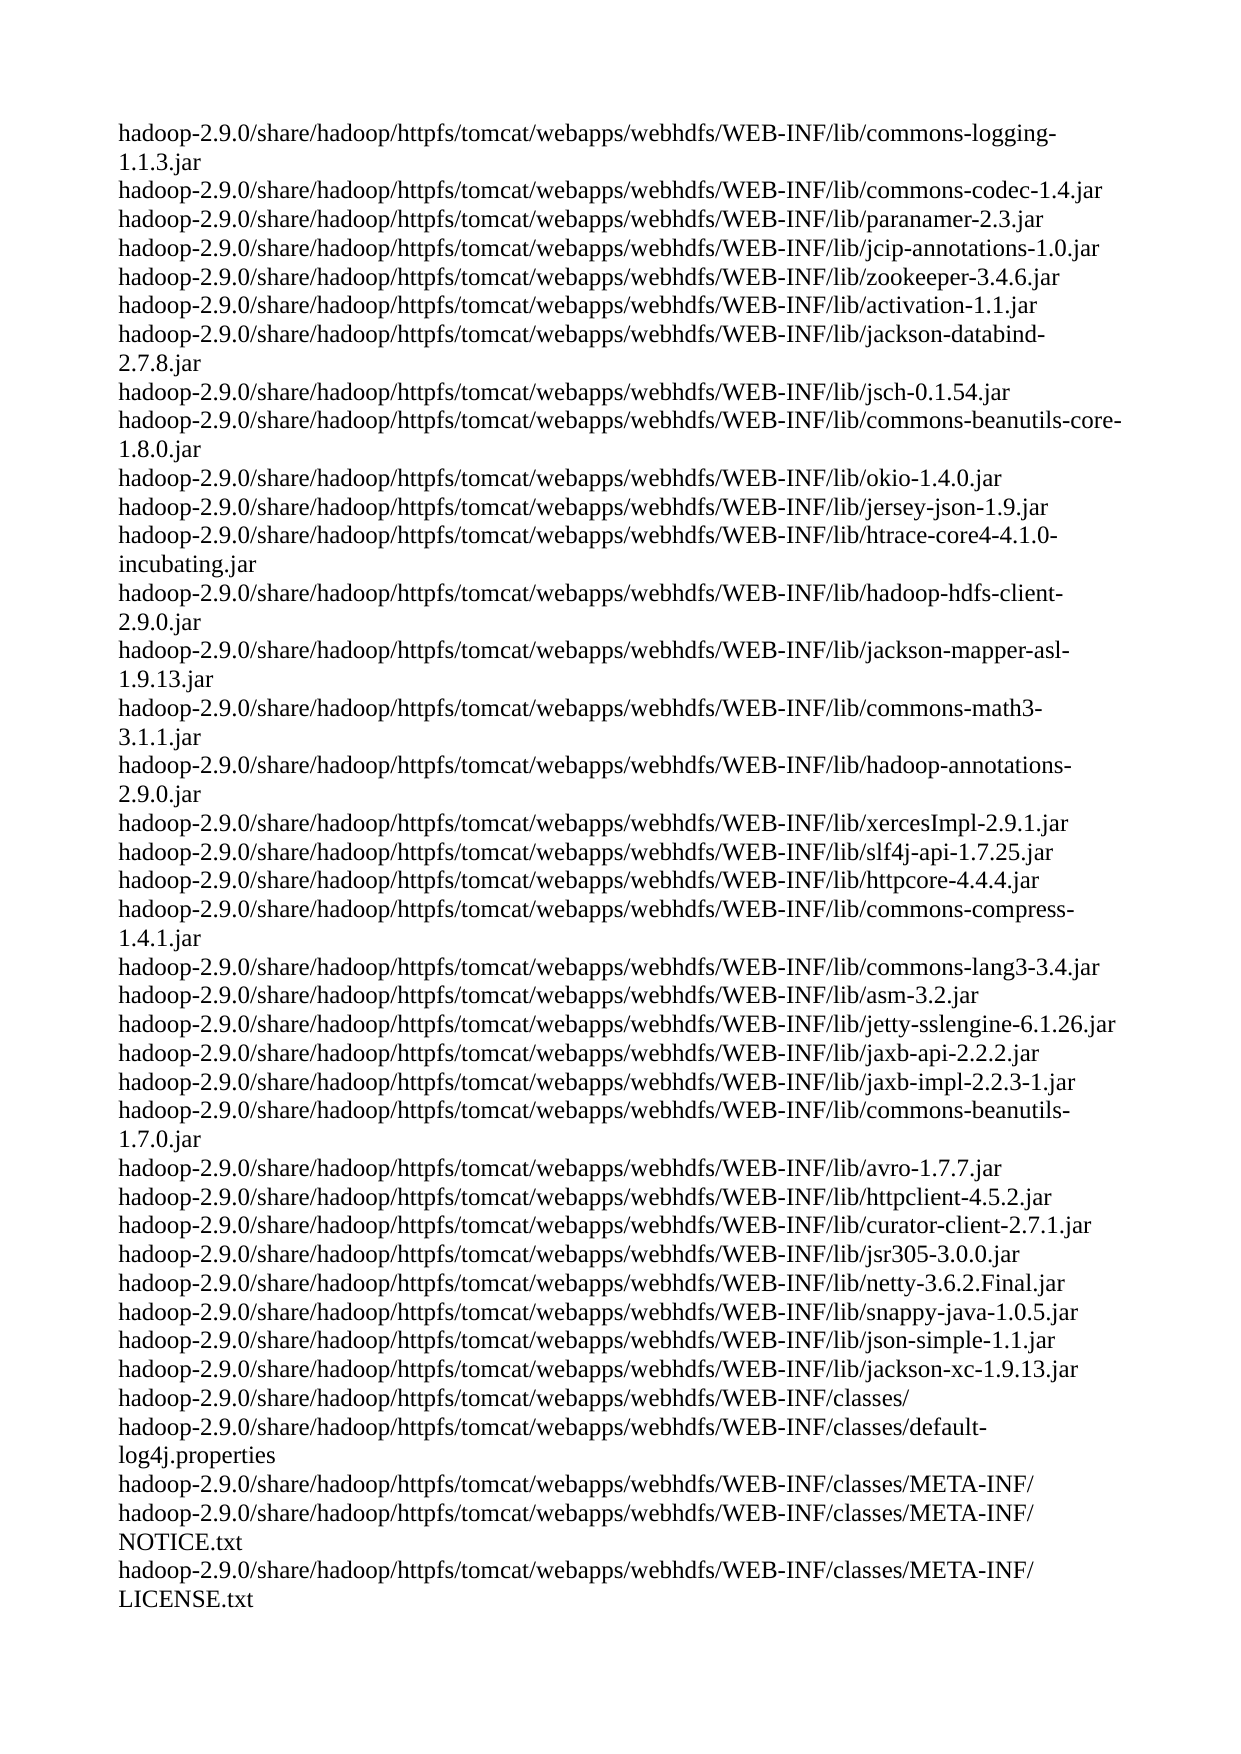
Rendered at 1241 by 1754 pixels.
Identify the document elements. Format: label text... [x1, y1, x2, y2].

text hadoop-2.9.0/share/hadoop/httpfs/tomcat/webapps/webhdfs/WEB-INF/lib/commons-beanutils-core-1.8.0.jar [118, 406, 1122, 463]
text hadoop-2.9.0/share/hadoop/httpfs/tomcat/webapps/webhdfs/WEB-INF/lib/jcip-annotations-1.0.jar [118, 233, 1122, 262]
text hadoop-2.9.0/share/hadoop/httpfs/tomcat/webapps/webhdfs/WEB-INF/lib/jsch-0.1.54.jar [118, 377, 1122, 406]
text hadoop-2.9.0/share/hadoop/httpfs/tomcat/webapps/webhdfs/WEB-INF/lib/jsr305-3.0.0.jar [118, 1239, 1122, 1268]
text hadoop-2.9.0/share/hadoop/httpfs/tomcat/webapps/webhdfs/WEB-INF/lib/jackson-mapper-asl-1.9.13.jar [118, 636, 1122, 693]
text hadoop-2.9.0/share/hadoop/httpfs/tomcat/webapps/webhdfs/WEB-INF/lib/avro-1.7.7.jar [118, 1153, 1122, 1182]
text hadoop-2.9.0/share/hadoop/httpfs/tomcat/webapps/webhdfs/WEB-INF/lib/activation-1.1.jar [118, 291, 1122, 319]
text hadoop-2.9.0/share/hadoop/httpfs/tomcat/webapps/webhdfs/WEB-INF/lib/hadoop-hdfs-client-2.9.0.jar [118, 578, 1122, 636]
text hadoop-2.9.0/share/hadoop/httpfs/tomcat/webapps/webhdfs/WEB-INF/lib/jackson-databind-2.7.8.jar [118, 319, 1122, 377]
text hadoop-2.9.0/share/hadoop/httpfs/tomcat/webapps/webhdfs/WEB-INF/lib/asm-3.2.jar [118, 981, 1122, 1009]
text hadoop-2.9.0/share/hadoop/httpfs/tomcat/webapps/webhdfs/WEB-INF/lib/jackson-xc-1.9.13.jar [118, 1354, 1122, 1383]
text hadoop-2.9.0/share/hadoop/httpfs/tomcat/webapps/webhdfs/WEB-INF/lib/json-simple-1.1.jar [118, 1326, 1122, 1354]
text hadoop-2.9.0/share/hadoop/httpfs/tomcat/webapps/webhdfs/WEB-INF/classes/ [118, 1383, 1122, 1412]
text hadoop-2.9.0/share/hadoop/httpfs/tomcat/webapps/webhdfs/WEB-INF/lib/jersey-json-1.9.jar [118, 492, 1122, 521]
text hadoop-2.9.0/share/hadoop/httpfs/tomcat/webapps/webhdfs/WEB-INF/lib/commons-compress-1.4.1.jar [118, 894, 1122, 952]
text hadoop-2.9.0/share/hadoop/httpfs/tomcat/webapps/webhdfs/WEB-INF/lib/snappy-java-1.0.5.jar [118, 1297, 1122, 1326]
text hadoop-2.9.0/share/hadoop/httpfs/tomcat/webapps/webhdfs/WEB-INF/lib/commons-logging-1.1.3.jar [118, 118, 1122, 176]
text hadoop-2.9.0/share/hadoop/httpfs/tomcat/webapps/webhdfs/WEB-INF/lib/okio-1.4.0.jar [118, 463, 1122, 492]
text hadoop-2.9.0/share/hadoop/httpfs/tomcat/webapps/webhdfs/WEB-INF/lib/htrace-core4-4.1.0-incubating.jar [118, 521, 1122, 578]
text hadoop-2.9.0/share/hadoop/httpfs/tomcat/webapps/webhdfs/WEB-INF/lib/curator-client-2.7.1.jar [118, 1211, 1122, 1239]
text hadoop-2.9.0/share/hadoop/httpfs/tomcat/webapps/webhdfs/WEB-INF/classes/default-log4j.properties [118, 1412, 1122, 1469]
text hadoop-2.9.0/share/hadoop/httpfs/tomcat/webapps/webhdfs/WEB-INF/lib/paranamer-2.3.jar [118, 204, 1122, 233]
text hadoop-2.9.0/share/hadoop/httpfs/tomcat/webapps/webhdfs/WEB-INF/lib/hadoop-annotations-2.9.0.jar [118, 751, 1122, 808]
text hadoop-2.9.0/share/hadoop/httpfs/tomcat/webapps/webhdfs/WEB-INF/lib/commons-beanutils-1.7.0.jar [118, 1096, 1122, 1153]
text hadoop-2.9.0/share/hadoop/httpfs/tomcat/webapps/webhdfs/WEB-INF/classes/META-INF/LICENSE.txt [118, 1556, 1122, 1613]
text hadoop-2.9.0/share/hadoop/httpfs/tomcat/webapps/webhdfs/WEB-INF/classes/META-INF/NOTICE.txt [118, 1498, 1122, 1556]
text hadoop-2.9.0/share/hadoop/httpfs/tomcat/webapps/webhdfs/WEB-INF/lib/slf4j-api-1.7.25.jar [118, 837, 1122, 866]
text hadoop-2.9.0/share/hadoop/httpfs/tomcat/webapps/webhdfs/WEB-INF/lib/httpclient-4.5.2.jar [118, 1182, 1122, 1211]
text hadoop-2.9.0/share/hadoop/httpfs/tomcat/webapps/webhdfs/WEB-INF/classes/META-INF/ [118, 1469, 1122, 1498]
text hadoop-2.9.0/share/hadoop/httpfs/tomcat/webapps/webhdfs/WEB-INF/lib/jaxb-impl-2.2.3-1.jar [118, 1067, 1122, 1096]
text hadoop-2.9.0/share/hadoop/httpfs/tomcat/webapps/webhdfs/WEB-INF/lib/httpcore-4.4.4.jar [118, 866, 1122, 894]
text hadoop-2.9.0/share/hadoop/httpfs/tomcat/webapps/webhdfs/WEB-INF/lib/commons-codec-1.4.jar [118, 176, 1122, 204]
text hadoop-2.9.0/share/hadoop/httpfs/tomcat/webapps/webhdfs/WEB-INF/lib/jaxb-api-2.2.2.jar [118, 1038, 1122, 1067]
text hadoop-2.9.0/share/hadoop/httpfs/tomcat/webapps/webhdfs/WEB-INF/lib/netty-3.6.2.Final.jar [118, 1268, 1122, 1297]
text hadoop-2.9.0/share/hadoop/httpfs/tomcat/webapps/webhdfs/WEB-INF/lib/jetty-sslengine-6.1.26.jar [118, 1009, 1122, 1038]
text hadoop-2.9.0/share/hadoop/httpfs/tomcat/webapps/webhdfs/WEB-INF/lib/commons-math3-3.1.1.jar [118, 693, 1122, 751]
text hadoop-2.9.0/share/hadoop/httpfs/tomcat/webapps/webhdfs/WEB-INF/lib/xercesImpl-2.9.1.jar [118, 808, 1122, 837]
text hadoop-2.9.0/share/hadoop/httpfs/tomcat/webapps/webhdfs/WEB-INF/lib/zookeeper-3.4.6.jar [118, 262, 1122, 291]
text hadoop-2.9.0/share/hadoop/httpfs/tomcat/webapps/webhdfs/WEB-INF/lib/commons-lang3-3.4.jar [118, 952, 1122, 981]
